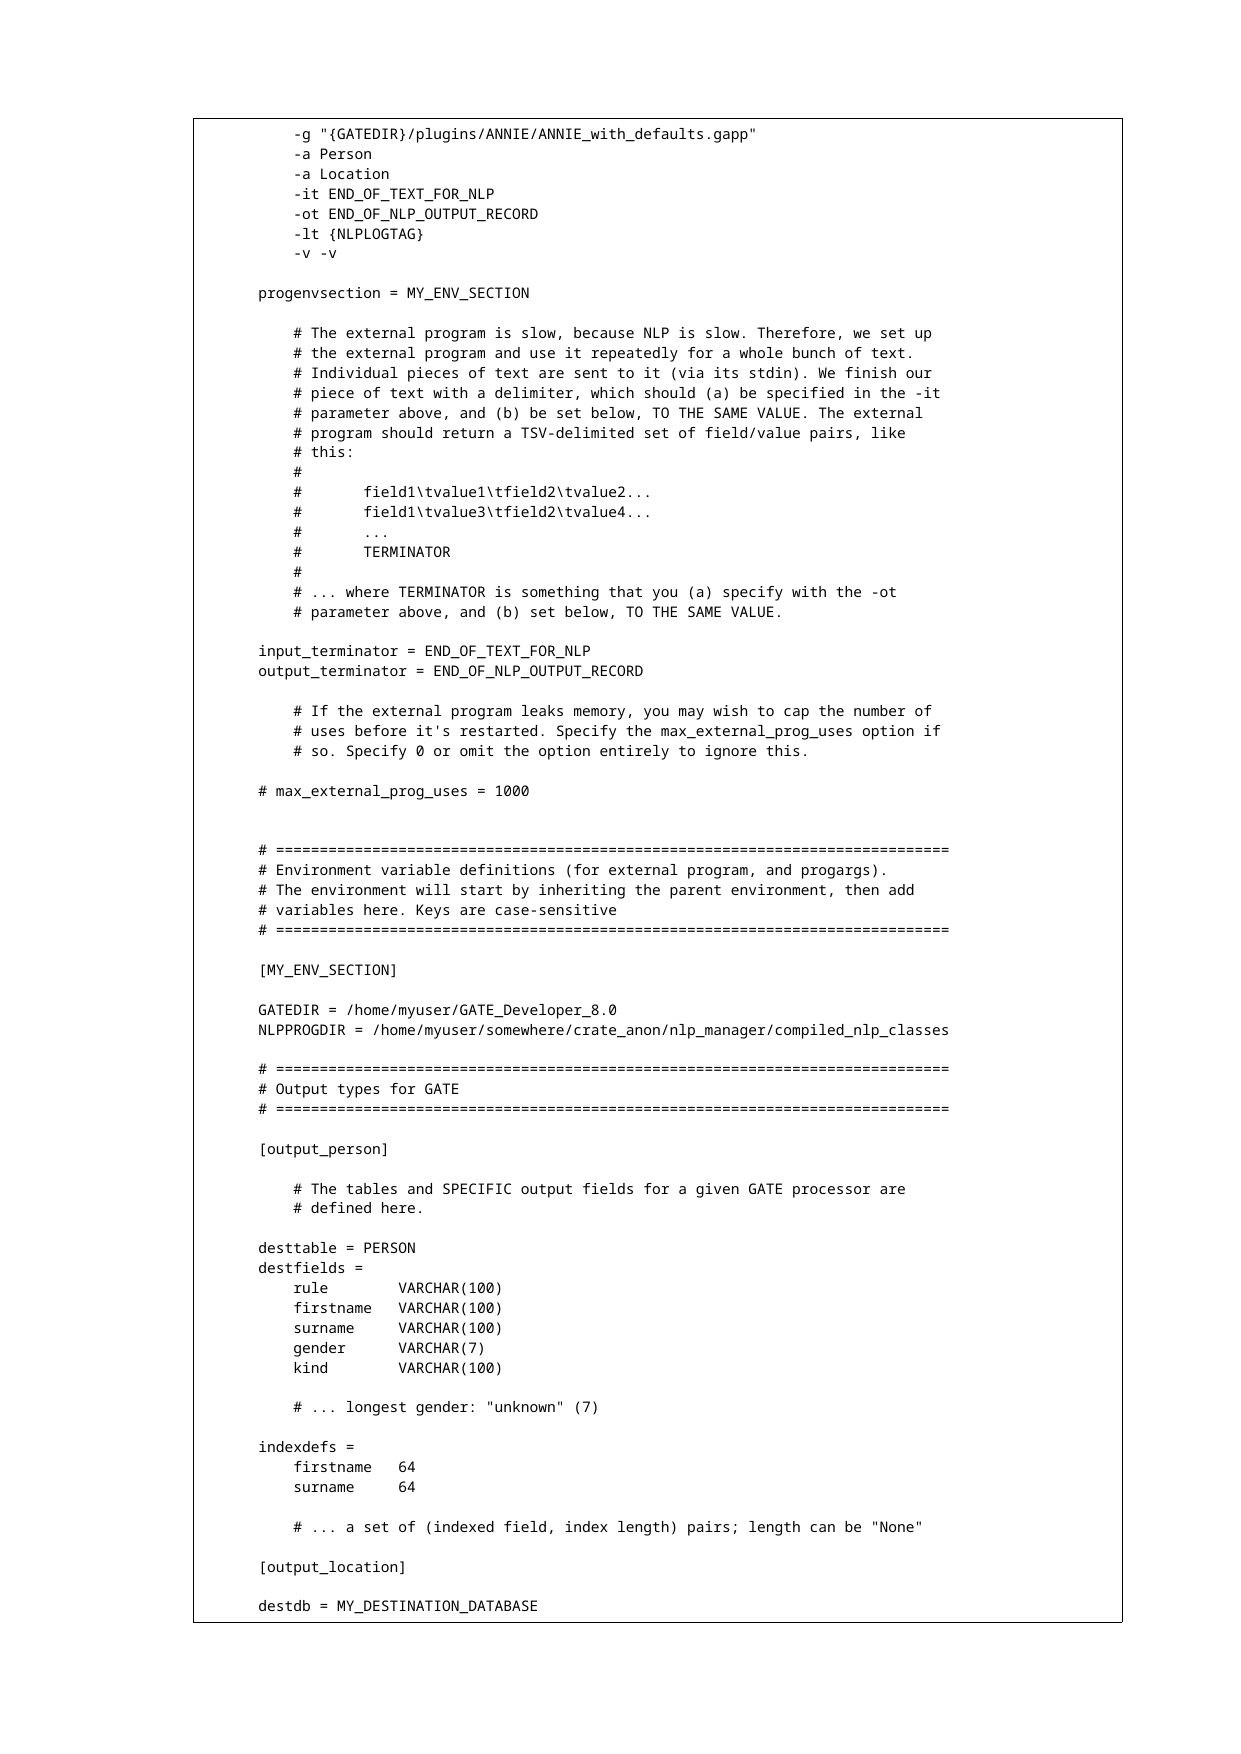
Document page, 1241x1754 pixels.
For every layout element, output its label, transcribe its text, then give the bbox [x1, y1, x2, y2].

table_header -g "{GATEDIR}/plugins/ANNIE/ANNIE_with_defaults.gapp" -a Person -a Location -it END_OF_TEXT_FOR_NLP -ot END_OF_NLP_OUTPUT_RECORD -lt {NLPLOGTAG} -v -v progenvsection = MY_ENV_SECTION # The external program is slow, because NLP is slow. Therefore, we set up # the external program and use it repeatedly for a whole bunch of text. # Individual pieces of text are sent to it (via its stdin). We finish our # piece of text with a delimiter, which should (a) be specified in the -it # parameter above, and (b) be set below, TO THE SAME VALUE. The external # program should return a TSV-delimited set of field/value pairs, like # this: # # field1\tvalue1\tfield2\tvalue2... # field1\tvalue3\tfield2\tvalue4... # ... # TERMINATOR # # ... where TERMINATOR is something that you (a) specify with the -ot # parameter above, and (b) set below, TO THE SAME VALUE. input_terminator = END_OF_TEXT_FOR_NLP output_terminator = END_OF_NLP_OUTPUT_RECORD # If the external program leaks memory, you may wish to cap the number of # uses before it's restarted. Specify the max_external_prog_uses option if # so. Specify 0 or omit the option entirely to ignore this. # max_external_prog_uses = 1000 # ============================================================================= # Environment variable definitions (for external program, and progargs). # The environment will start by inheriting the parent environment, then add # variables here. Keys are case-sensitive # ============================================================================= [MY_ENV_SECTION] GATEDIR = /home/myuser/GATE_Developer_8.0 NLPPROGDIR = /home/myuser/somewhere/crate_anon/nlp_manager/compiled_nlp_classes # ============================================================================= # Output types for GATE # ============================================================================= [output_person] # The tables and SPECIFIC output fields for a given GATE processor are # defined here. desttable = PERSON destfields = rule VARCHAR(100) firstname VARCHAR(100) surname VARCHAR(100) gender VARCHAR(7) kind VARCHAR(100) # ... longest gender: "unknown" (7) indexdefs = firstname 64 surname 64 # ... a set of (indexed field, index length) pairs; length can be "None" [output_location] destdb = MY_DESTINATION_DATABASE [194, 119, 1122, 1622]
